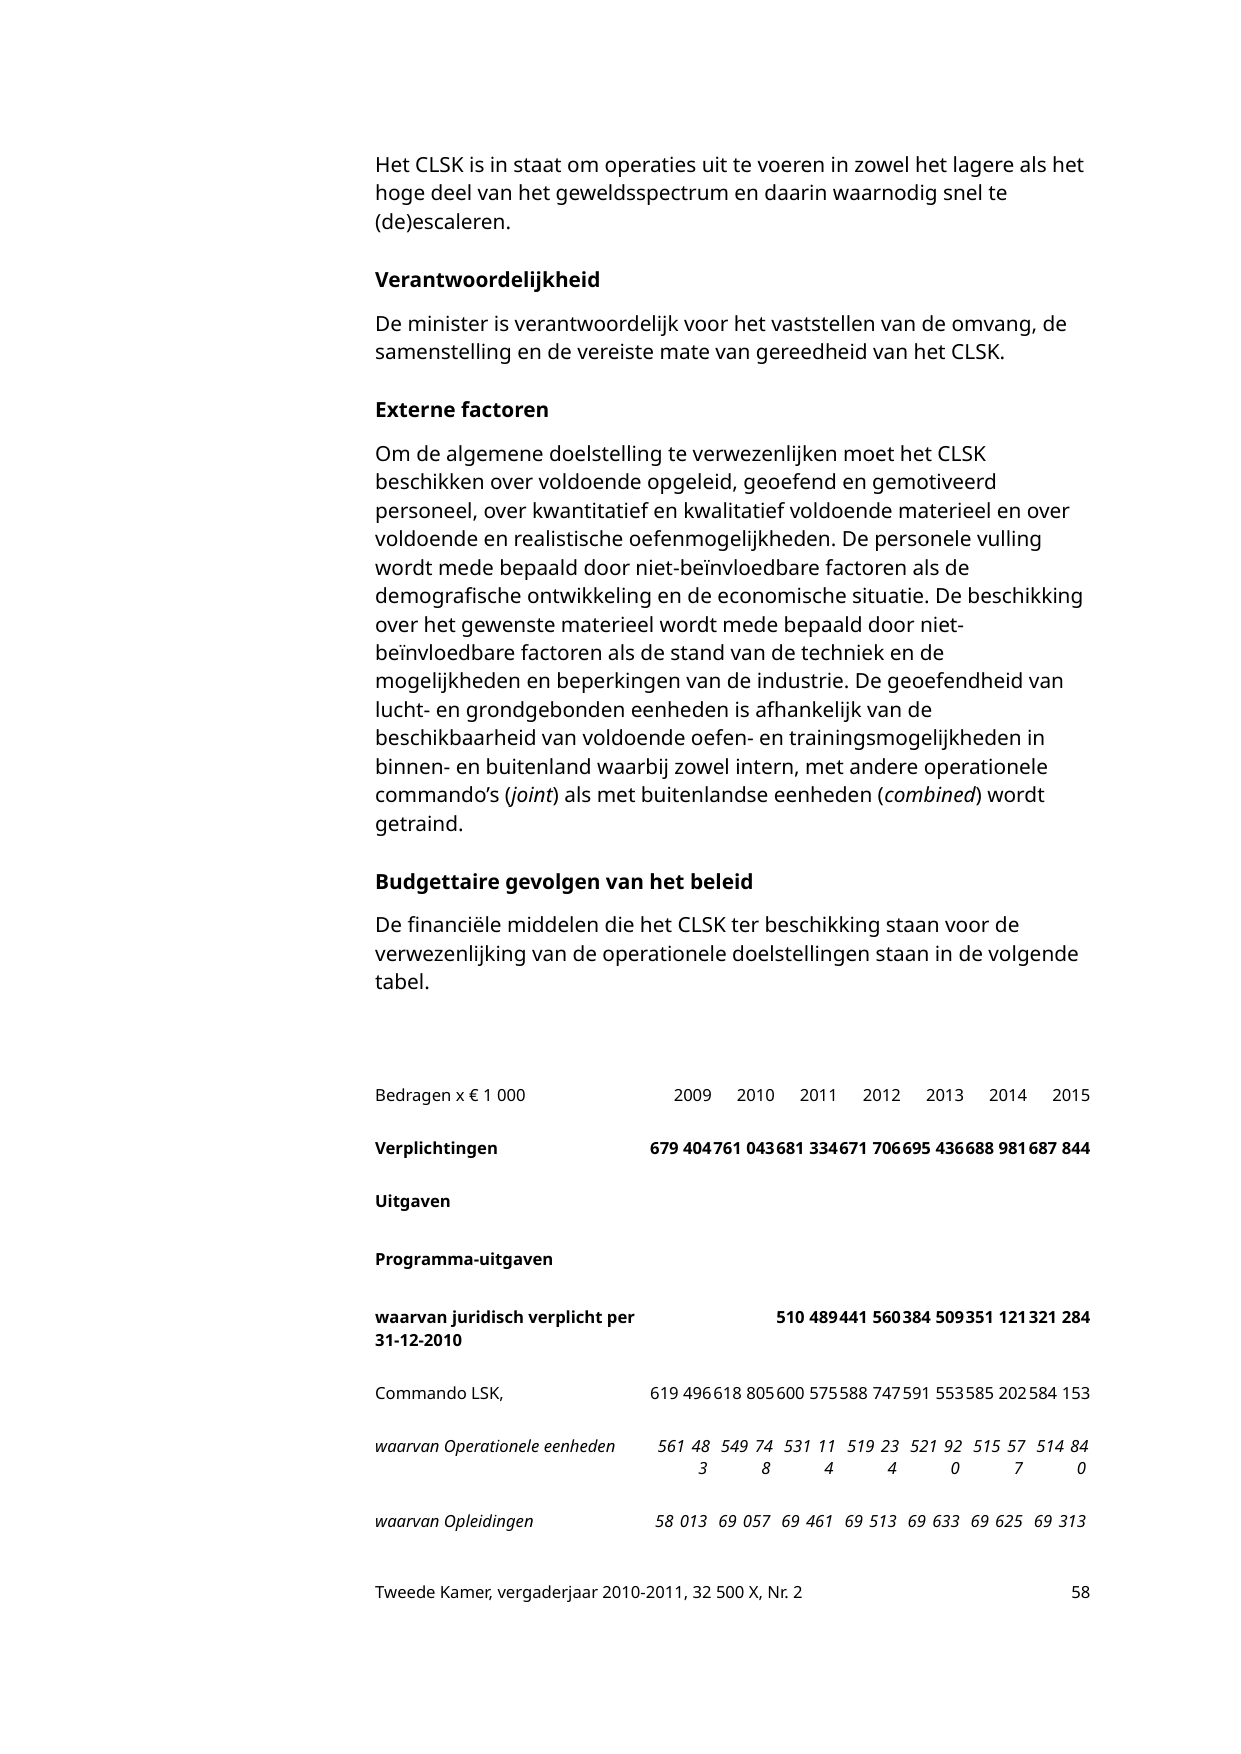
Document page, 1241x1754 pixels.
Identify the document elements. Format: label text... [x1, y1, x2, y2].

table_cell 618 805 [711, 1382, 774, 1434]
table_cell 69 513 [838, 1510, 901, 1562]
table_header 2009 [648, 1084, 711, 1137]
table_cell Verplichtingen [375, 1137, 648, 1189]
table_cell 761 043 [711, 1137, 774, 1189]
table_cell 549 748 [711, 1434, 774, 1510]
table_cell [775, 1189, 838, 1248]
table_cell 69 057 [711, 1510, 774, 1562]
table_cell 69 313 [1027, 1510, 1090, 1562]
table_cell [901, 1248, 964, 1306]
table_cell [964, 1248, 1027, 1306]
table_cell [901, 1189, 964, 1248]
table_cell 584 153 [1027, 1382, 1090, 1434]
table_cell [711, 1248, 774, 1306]
table_cell [964, 1189, 1027, 1248]
table_cell Uitgaven [375, 1189, 648, 1248]
table_cell waarvan juridisch verplicht per 31-12-2010 [375, 1306, 648, 1382]
table_header 2010 [711, 1084, 774, 1137]
table_cell [711, 1306, 774, 1382]
table_cell 681 334 [775, 1137, 838, 1189]
table_cell 351 121 [964, 1306, 1027, 1382]
table_cell Programma-uitgaven [375, 1248, 648, 1306]
table_cell waarvan Opleidingen [375, 1510, 648, 1562]
table_cell 515 577 [964, 1434, 1027, 1510]
table_cell [1027, 1248, 1090, 1306]
text Externe factoren [375, 396, 1090, 424]
table_cell 321 284 [1027, 1306, 1090, 1382]
table_cell 671 706 [838, 1137, 901, 1189]
table_cell [648, 1189, 711, 1248]
table_header 2011 [775, 1084, 838, 1137]
table_cell 69 633 [901, 1510, 964, 1562]
table_cell 695 436 [901, 1137, 964, 1189]
table_cell 514 840 [1027, 1434, 1090, 1510]
table_cell 588 747 [838, 1382, 901, 1434]
table_cell 679 404 [648, 1137, 711, 1189]
table_cell 510 489 [775, 1306, 838, 1382]
table_cell waarvan Operationele eenheden [375, 1434, 648, 1510]
table_cell 69 625 [964, 1510, 1027, 1562]
text De minister is verantwoordelijk voor het vaststellen van de omvang, de samenstelling en de vereiste mate van gereedheid van het CLSK. [375, 309, 1090, 366]
table_cell [1027, 1189, 1090, 1248]
table_cell [648, 1248, 711, 1306]
table_cell [838, 1189, 901, 1248]
table_cell 561 483 [648, 1434, 711, 1510]
table_cell 687 844 [1027, 1137, 1090, 1189]
text Verantwoordelijkheid [375, 265, 1090, 294]
table_cell 521 920 [901, 1434, 964, 1510]
table_header 2012 [838, 1084, 901, 1137]
table_cell 519 234 [838, 1434, 901, 1510]
text Het CLSK is in staat om operaties uit te voeren in zowel het lagere als het hoge deel van het geweldsspectrum en daarin waarnodig snel te (de)escaleren. [375, 150, 1090, 235]
text De financiële middelen die het CLSK ter beschikking staan voor de verwezenlijking van de operationele doelstellingen staan in de volgende tabel. [375, 911, 1090, 996]
table_cell [838, 1248, 901, 1306]
table_cell [775, 1248, 838, 1306]
table_cell 591 553 [901, 1382, 964, 1434]
table_cell 688 981 [964, 1137, 1027, 1189]
table_header 2015 [1027, 1084, 1090, 1137]
table_cell 384 509 [901, 1306, 964, 1382]
table_cell 69 461 [775, 1510, 838, 1562]
table_header 2013 [901, 1084, 964, 1137]
table_header Bedragen x € 1 000 [375, 1084, 648, 1137]
text Om de algemene doelstelling te verwezenlijken moet het CLSK beschikken over voldoende opgeleid, geoefend en gemotiveerd personeel, over kwantitatief en kwalitatief voldoende materieel en over voldoende en realistische oefenmogelijkheden. De personele vulling wordt mede bepaald door niet-beïnvloedbare factoren als de demografische ontwikkeling en de economische situatie. De beschikking over het gewenste materieel wordt mede bepaald door niet-beïnvloedbare factoren als de stand van de techniek en de mogelijkheden en beperkingen van de industrie. De geoefendheid van lucht- en grondgebonden eenheden is afhankelijk van de beschikbaarheid van voldoende oefen- en trainingsmogelijkheden in binnen- en buitenland waarbij zowel intern, met andere operationele commando’s (joint) als met buitenlandse eenheden (combined) wordt getraind. [375, 439, 1090, 837]
text Budgettaire gevolgen van het beleid [375, 867, 1090, 896]
table_cell [648, 1306, 711, 1382]
table_cell 585 202 [964, 1382, 1027, 1434]
table_cell [711, 1189, 774, 1248]
table_cell Commando LSK, [375, 1382, 648, 1434]
table_cell 441 560 [838, 1306, 901, 1382]
table_cell 531 114 [775, 1434, 838, 1510]
table_cell 58 013 [648, 1510, 711, 1562]
table_cell 600 575 [775, 1382, 838, 1434]
table_header 2014 [964, 1084, 1027, 1137]
table_cell 619 496 [648, 1382, 711, 1434]
